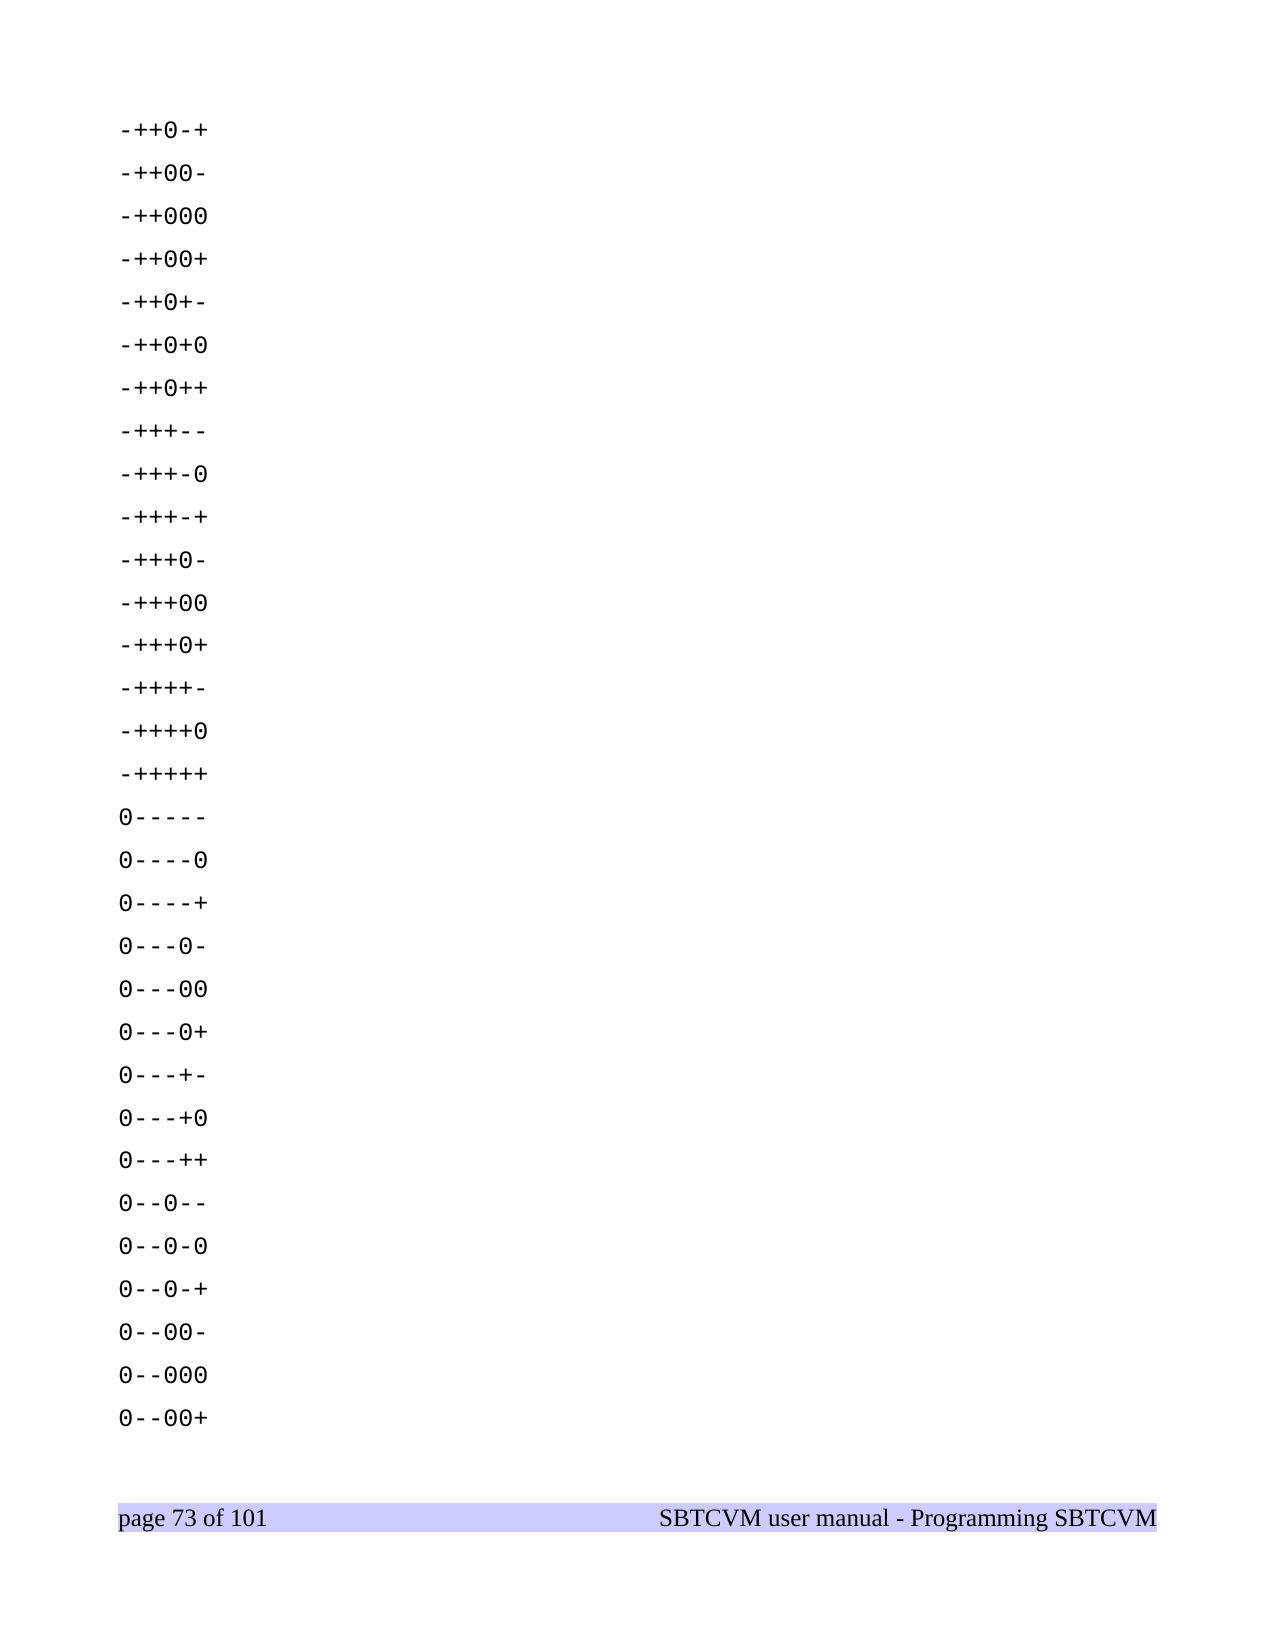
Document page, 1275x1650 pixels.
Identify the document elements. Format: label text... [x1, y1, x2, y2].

text 0---+0 [118, 1105, 1157, 1133]
text 0--00+ [118, 1406, 1157, 1434]
text -++++0 [118, 719, 1157, 747]
text -++0++ [118, 376, 1157, 404]
text -+++++ [118, 762, 1157, 790]
text -++0-+ [118, 118, 1157, 146]
text 0----0 [118, 848, 1157, 876]
text -++00- [118, 161, 1157, 189]
text -++00+ [118, 247, 1157, 275]
text 0--00- [118, 1320, 1157, 1348]
text 0---0- [118, 933, 1157, 962]
text 0---0+ [118, 1019, 1157, 1048]
text 0--0-+ [118, 1277, 1157, 1305]
text -++0+0 [118, 333, 1157, 361]
text -+++-- [118, 418, 1157, 447]
text -++000 [118, 204, 1157, 232]
text 0----- [118, 805, 1157, 833]
text 0--0-- [118, 1191, 1157, 1219]
text 0----+ [118, 891, 1157, 919]
text -+++0+ [118, 633, 1157, 661]
text -+++-0 [118, 461, 1157, 490]
text -++0+- [118, 290, 1157, 318]
text -+++00 [118, 590, 1157, 618]
text -++++- [118, 676, 1157, 704]
text 0---00 [118, 976, 1157, 1005]
text 0---++ [118, 1148, 1157, 1176]
text 0--000 [118, 1363, 1157, 1391]
text -+++-+ [118, 504, 1157, 533]
text 0--0-0 [118, 1234, 1157, 1262]
text -+++0- [118, 547, 1157, 576]
text 0---+- [118, 1062, 1157, 1091]
